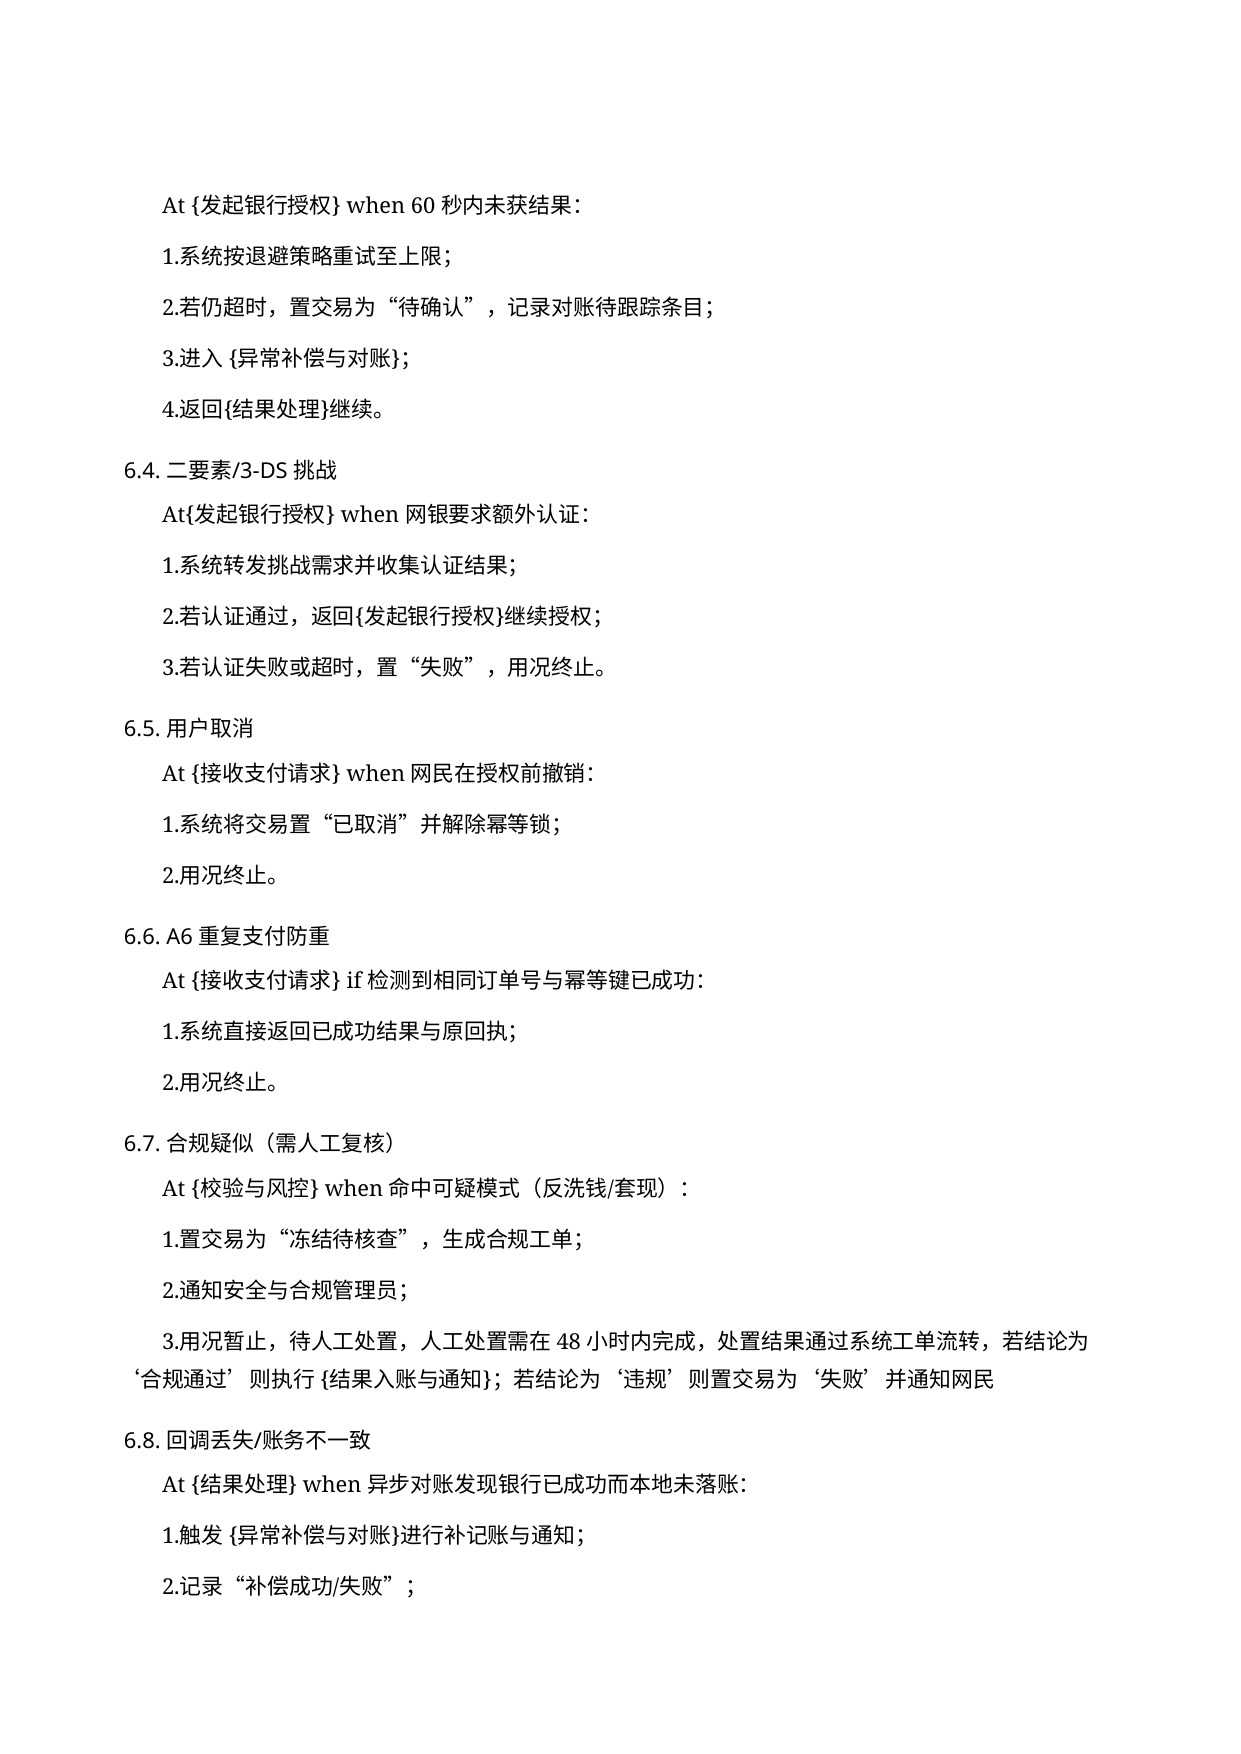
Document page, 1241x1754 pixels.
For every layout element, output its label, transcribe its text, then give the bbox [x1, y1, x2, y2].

text At {接收支付请求} when 网民在授权前撤销： [118, 756, 1122, 787]
text 1.系统按退避策略重试至上限； [118, 239, 1122, 270]
text 4.返回{结果处理}继续。 [118, 392, 1122, 423]
text 2.通知安全与合规管理员； [118, 1273, 1122, 1304]
text 2.用况终止。 [118, 858, 1122, 889]
text 1.置交易为“冻结待核查”，生成合规工单； [118, 1222, 1122, 1253]
subtitle 回调丢失/账务不一致 [118, 1423, 1122, 1454]
subtitle 二要素/3-DS 挑战 [118, 453, 1122, 484]
text 2.记录“补偿成功/失败”； [118, 1569, 1122, 1601]
text 3.若认证失败或超时，置“失败”，用况终止。 [118, 650, 1122, 682]
text At {结果处理} when 异步对账发现银行已成功而本地未落账： [118, 1467, 1122, 1499]
text 2.若仍超时，置交易为“待确认”，记录对账待跟踪条目； [118, 290, 1122, 321]
text 1.系统将交易置“已取消”并解除幂等锁； [118, 807, 1122, 838]
text 2.若认证通过，返回{发起银行授权}继续授权； [118, 599, 1122, 631]
text 3.用况暂止，待人工处置，人工处置需在 48 小时内完成，处置结果通过系统工单流转，若结论为‘合规通过’则执行 {结果入账与通知}；若结论为‘违规’则置交易为‘失败’并通知网民 [118, 1324, 1122, 1394]
text At {发起银行授权} when 60 秒内未获结果： [118, 188, 1122, 219]
text 3.进入 {异常补偿与对账}； [118, 341, 1122, 372]
subtitle 用户取消 [118, 711, 1122, 743]
text At {校验与风控} when 命中可疑模式（反洗钱/套现）： [118, 1171, 1122, 1202]
text 1.系统直接返回已成功结果与原回执； [118, 1014, 1122, 1046]
text At {接收支付请求} if 检测到相同订单号与幂等键已成功： [118, 963, 1122, 995]
text 2.用况终止。 [118, 1065, 1122, 1097]
subtitle A6 重复支付防重 [118, 919, 1122, 950]
text 1.系统转发挑战需求并收集认证结果； [118, 548, 1122, 580]
text 1.触发 {异常补偿与对账}进行补记账与通知； [118, 1518, 1122, 1550]
subtitle 合规疑似（需人工复核） [118, 1126, 1122, 1158]
text At{发起银行授权} when 网银要求额外认证： [118, 497, 1122, 529]
